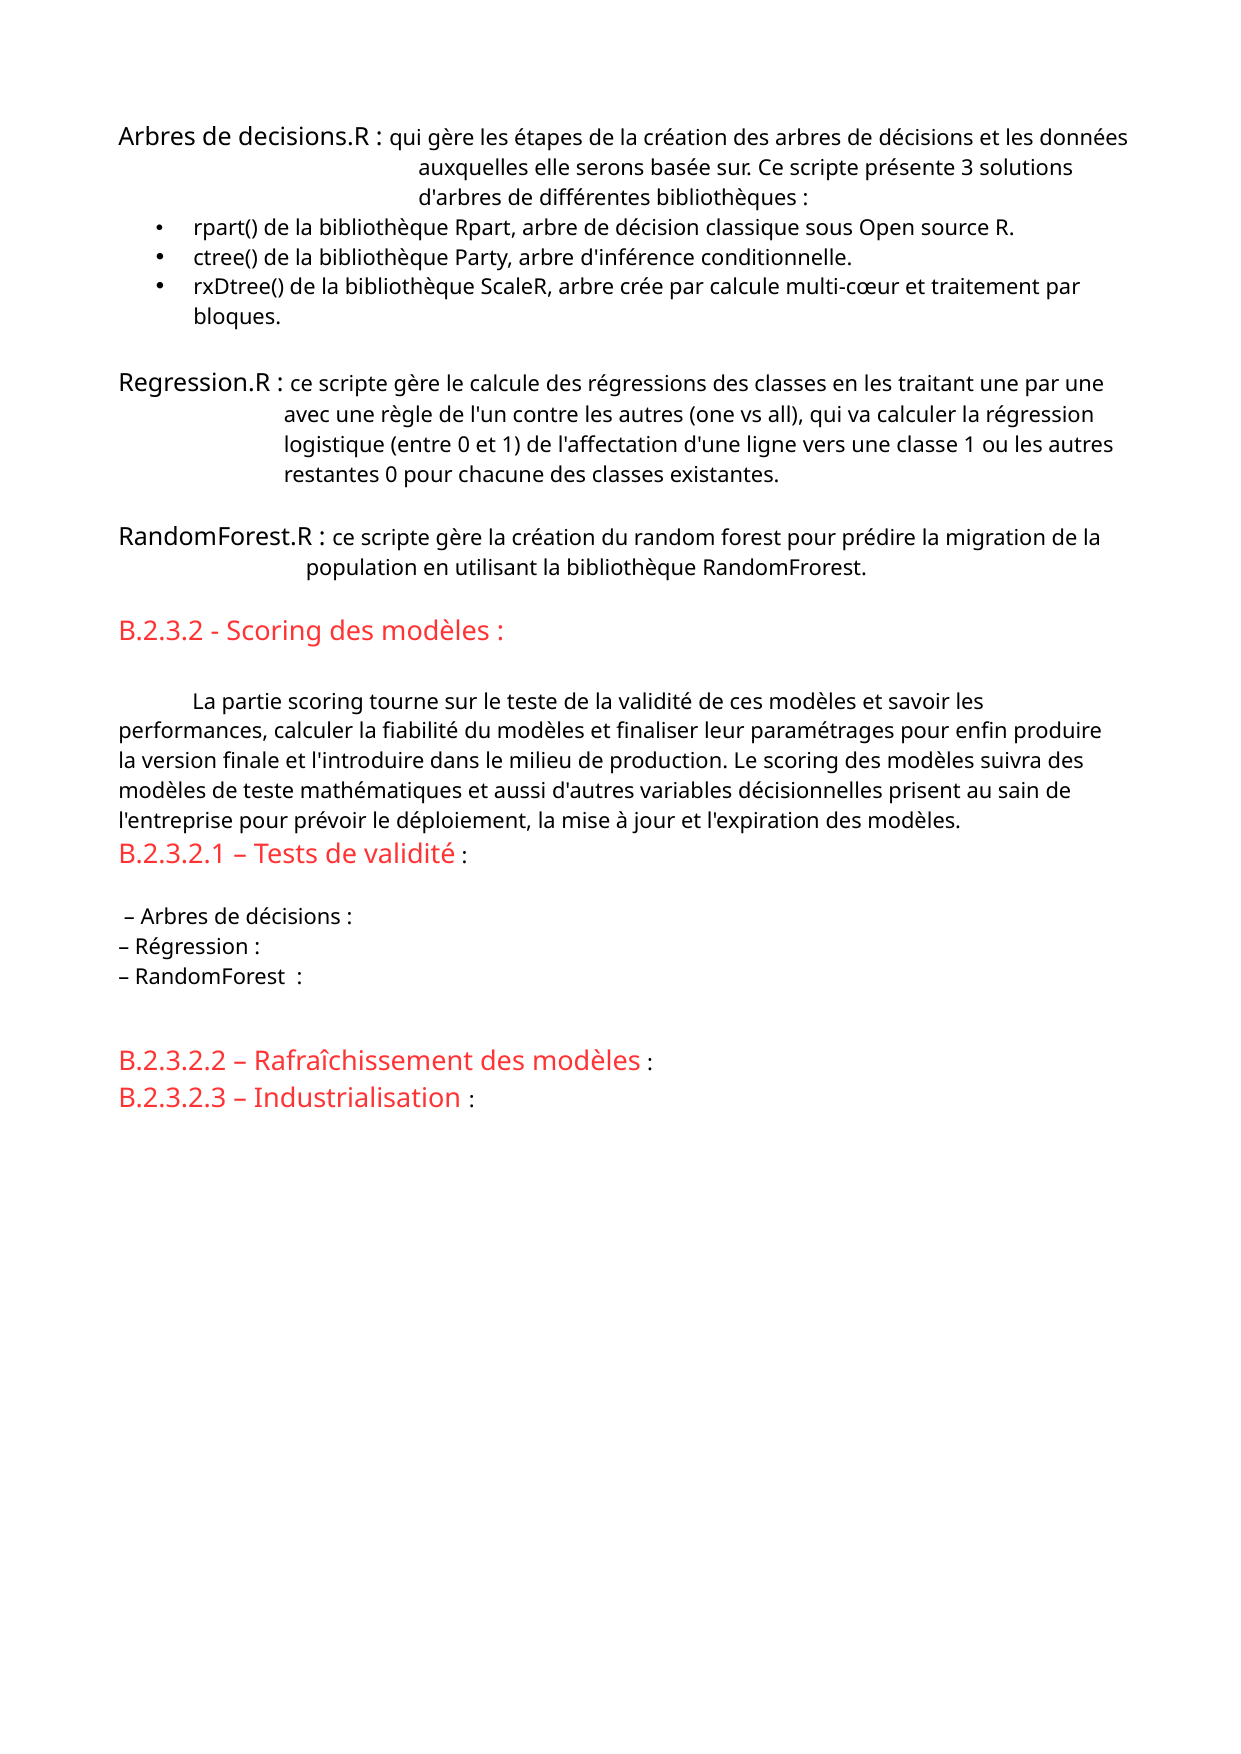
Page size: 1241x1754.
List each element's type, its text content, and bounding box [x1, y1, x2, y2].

text – Régression : [118, 931, 1120, 961]
text B.2.3.2.1 – Tests de validité : [118, 834, 1120, 871]
text La partie scoring tourne sur le teste de la validité de ces modèles et savoir les performances, calculer la fiabilité du modèles et finaliser leur paramétrages pour enfin produire la version finale et l'introduire dans le milieu de production. Le scoring des modèles suivra des modèles de teste mathématiques et aussi d'autres variables décisionnelles prisent au sain de l'entreprise pour prévoir le déploiement, la mise à jour et l'expiration des modèles. [118, 686, 1120, 834]
text B.2.3.2 - Scoring des modèles : [118, 612, 1121, 649]
list ctree() de la bibliothèque Party, arbre d'inférence conditionnelle. [156, 242, 1149, 271]
text RandomForest.R : ce scripte gère la création du random forest pour prédire la migration de la population en utilisant la bibliothèque RandomFrorest. [118, 518, 1149, 582]
text – RandomForest : [118, 961, 1120, 991]
text Regression.R : ce scripte gère le calcule des régressions des classes en les traitant une par une avec une règle de l'un contre les autres (one vs all), qui va calculer la régression logistique (entre 0 et 1) de l'affectation d'une ligne vers une classe 1 ou les autres restantes 0 pour chacune des classes existantes. [118, 365, 1149, 488]
text – Arbres de décisions : [118, 901, 1120, 931]
list rpart() de la bibliothèque Rpart, arbre de décision classique sous Open source R. [156, 212, 1149, 242]
text B.2.3.2.2 – Rafraîchissement des modèles : [118, 1042, 1120, 1078]
list rxDtree() de la bibliothèque ScaleR, arbre crée par calcule multi-cœur et traitement par bloques. [156, 271, 1149, 331]
text Arbres de decisions.R : qui gère les étapes de la création des arbres de décisions et les données auxquelles elle serons basée sur. Ce scripte présente 3 solutions d'arbres de différentes bibliothèques : [118, 118, 1149, 212]
text B.2.3.2.3 – Industrialisation : [118, 1078, 1120, 1115]
